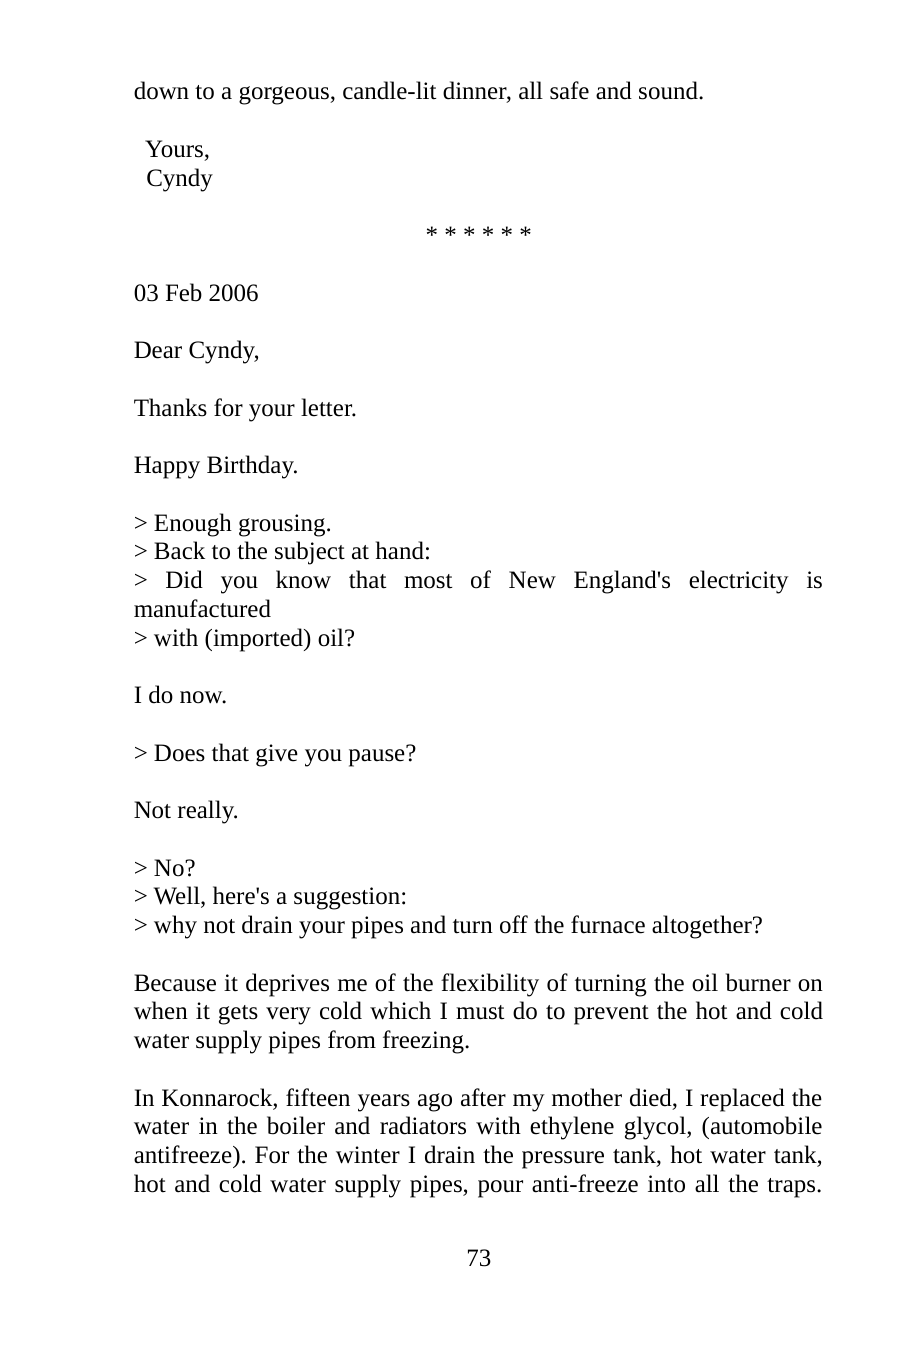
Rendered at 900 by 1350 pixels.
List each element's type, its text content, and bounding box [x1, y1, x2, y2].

text > Enough grousing. [133, 508, 823, 536]
text Not really. [133, 795, 823, 824]
text Because it deprives me of the flexibility of turning the oil burner on when it gets very cold which I must do to prevent the hot and cold water supply pipes from freezing. [133, 968, 823, 1054]
text Thanks for your letter. [133, 393, 823, 421]
text 03 Feb 2006 [133, 278, 823, 306]
text I do now. [133, 680, 823, 709]
text > why not drain your pipes and turn off the furnace altogether? [133, 910, 823, 939]
text down to a gorgeous, candle-lit dinner, all safe and sound. [133, 76, 823, 105]
text > with (imported) oil? [133, 623, 823, 651]
text * * * * * * [133, 220, 823, 249]
text > Well, here's a suggestion: [133, 881, 823, 910]
text Dear Cyndy, [133, 335, 823, 364]
text > Does that give you pause? [133, 738, 823, 766]
text Yours, [133, 134, 823, 163]
text Cyndy [133, 163, 823, 191]
text > No? [133, 853, 823, 881]
text > Did you know that most of New England's electricity is manufactured [133, 565, 823, 623]
text > Back to the subject at hand: [133, 536, 823, 565]
text Happy Birthday. [133, 450, 823, 479]
text In Konnarock, fifteen years ago after my mother died, I replaced the water in the boiler and radiators with ethylene glycol, (automobile antifreeze). For the winter I drain the pressure tank, hot water tank, hot and cold water supply pipes, pour anti-freeze into all the traps. [133, 1083, 823, 1198]
